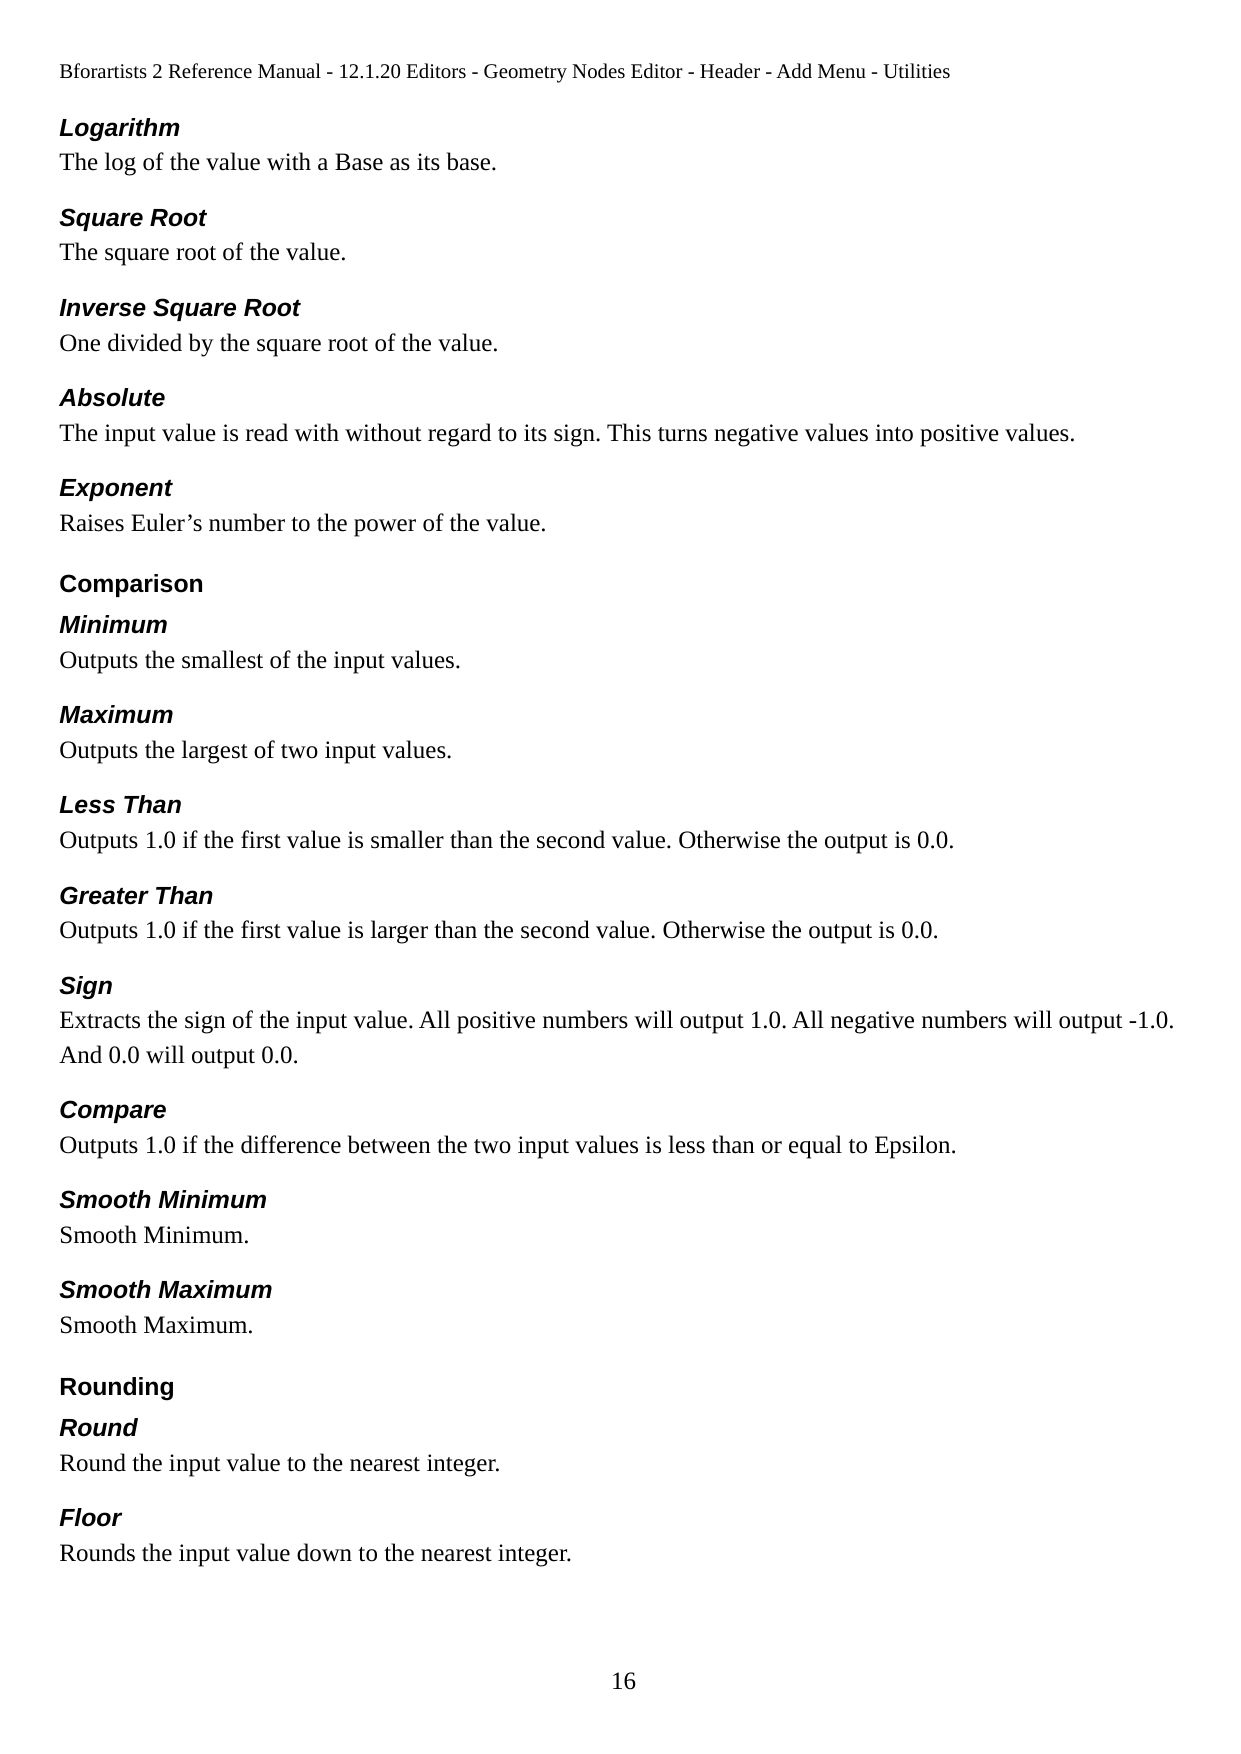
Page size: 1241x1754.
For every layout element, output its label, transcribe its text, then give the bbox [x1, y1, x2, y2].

subtitle Minimum [59, 610, 1181, 639]
subtitle Less Than [59, 791, 1181, 819]
subtitle Square Root [59, 203, 1181, 231]
text Smooth Maximum. [59, 1310, 1181, 1339]
subtitle Greater Than [59, 881, 1181, 909]
subtitle Logarithm [59, 113, 1181, 141]
subtitle Comparison [59, 569, 1181, 598]
subtitle Rounding [59, 1372, 1181, 1401]
subtitle Sign [59, 971, 1181, 999]
text Outputs the largest of two input values. [59, 735, 1181, 764]
subtitle Smooth Minimum [59, 1186, 1181, 1214]
subtitle Absolute [59, 383, 1181, 411]
text Round the input value to the nearest integer. [59, 1448, 1181, 1477]
text Outputs the smallest of the input values. [59, 645, 1181, 674]
subtitle Compare [59, 1095, 1181, 1124]
subtitle Smooth Maximum [59, 1276, 1181, 1304]
text Rounds the input value down to the nearest integer. [59, 1538, 1181, 1567]
text Outputs 1.0 if the first value is smaller than the second value. Otherwise the output is 0.0. [59, 825, 1181, 854]
text Smooth Minimum. [59, 1220, 1181, 1249]
subtitle Inverse Square Root [59, 293, 1181, 321]
text The square root of the value. [59, 237, 1181, 266]
text Outputs 1.0 if the difference between the two input values is less than or equal to Epsilon. [59, 1130, 1181, 1159]
subtitle Exponent [59, 473, 1181, 502]
text One divided by the square root of the value. [59, 328, 1181, 356]
text Raises Euler’s number to the power of the value. [59, 508, 1181, 537]
subtitle Round [59, 1413, 1181, 1442]
subtitle Floor [59, 1503, 1181, 1532]
text The log of the value with a Base as its base. [59, 147, 1181, 176]
text Outputs 1.0 if the first value is larger than the second value. Otherwise the output is 0.0. [59, 916, 1181, 944]
subtitle Maximum [59, 701, 1181, 729]
text Extracts the sign of the input value. All positive numbers will output 1.0. All negative numbers will output -1.0. And 0.0 will output 0.0. [59, 1006, 1181, 1069]
text The input value is read with without regard to its sign. This turns negative values into positive values. [59, 418, 1181, 446]
